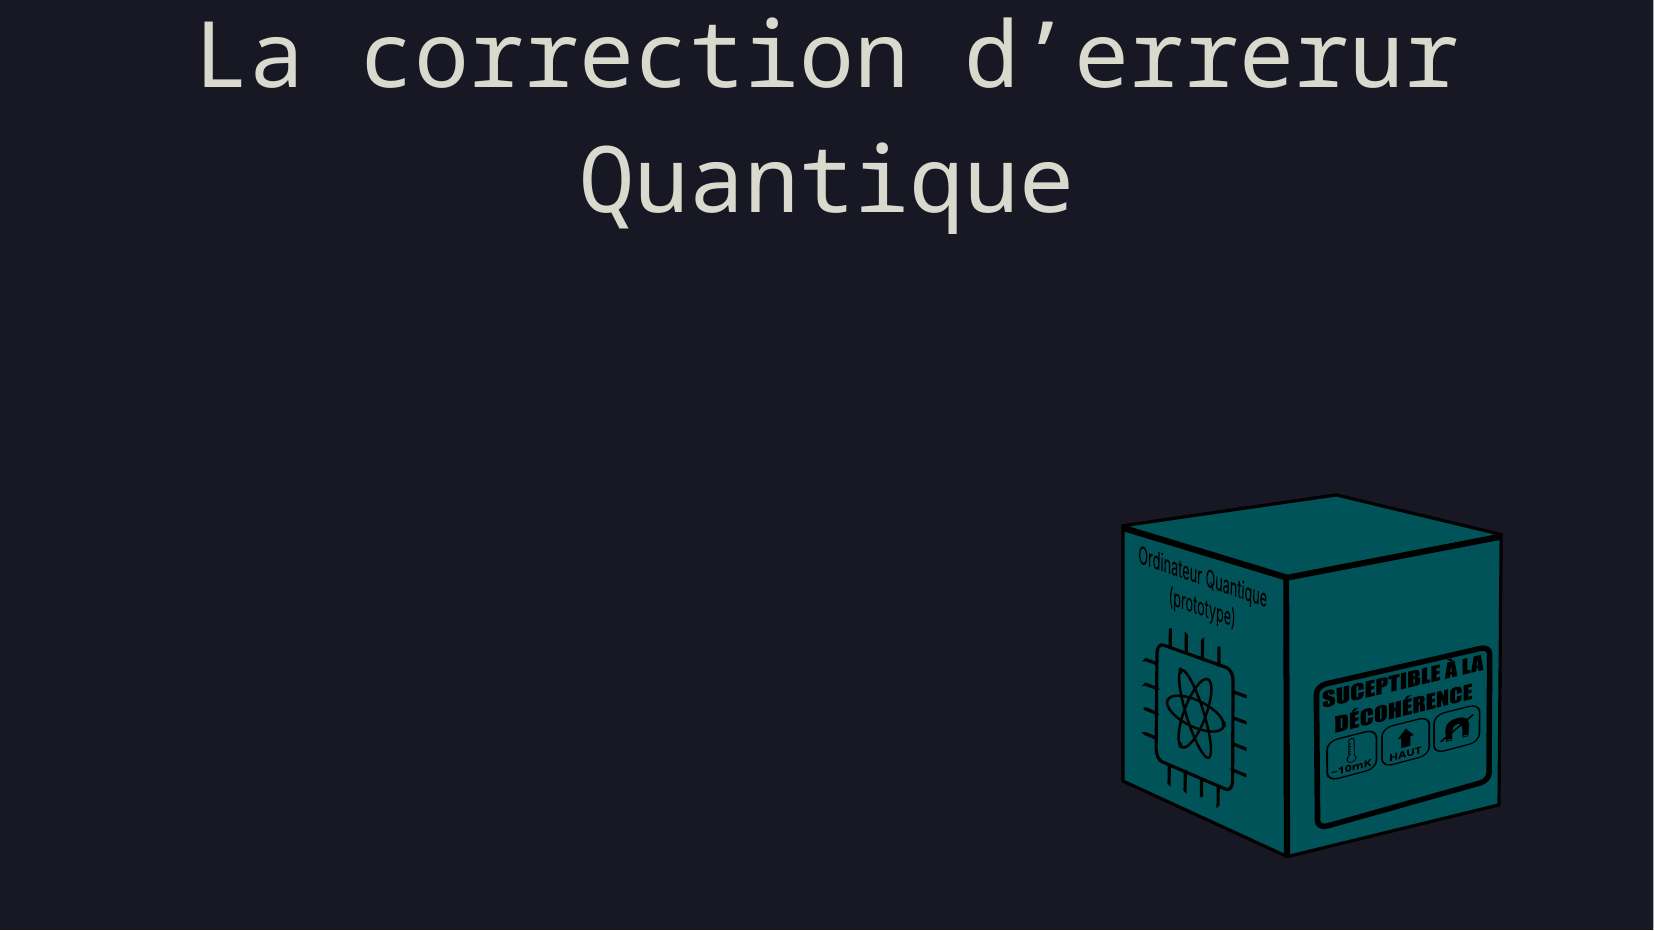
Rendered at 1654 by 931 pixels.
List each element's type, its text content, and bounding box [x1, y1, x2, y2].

picture [875, 246, 1654, 931]
title La correction d’errerur Quantique [82, 1, 1571, 228]
